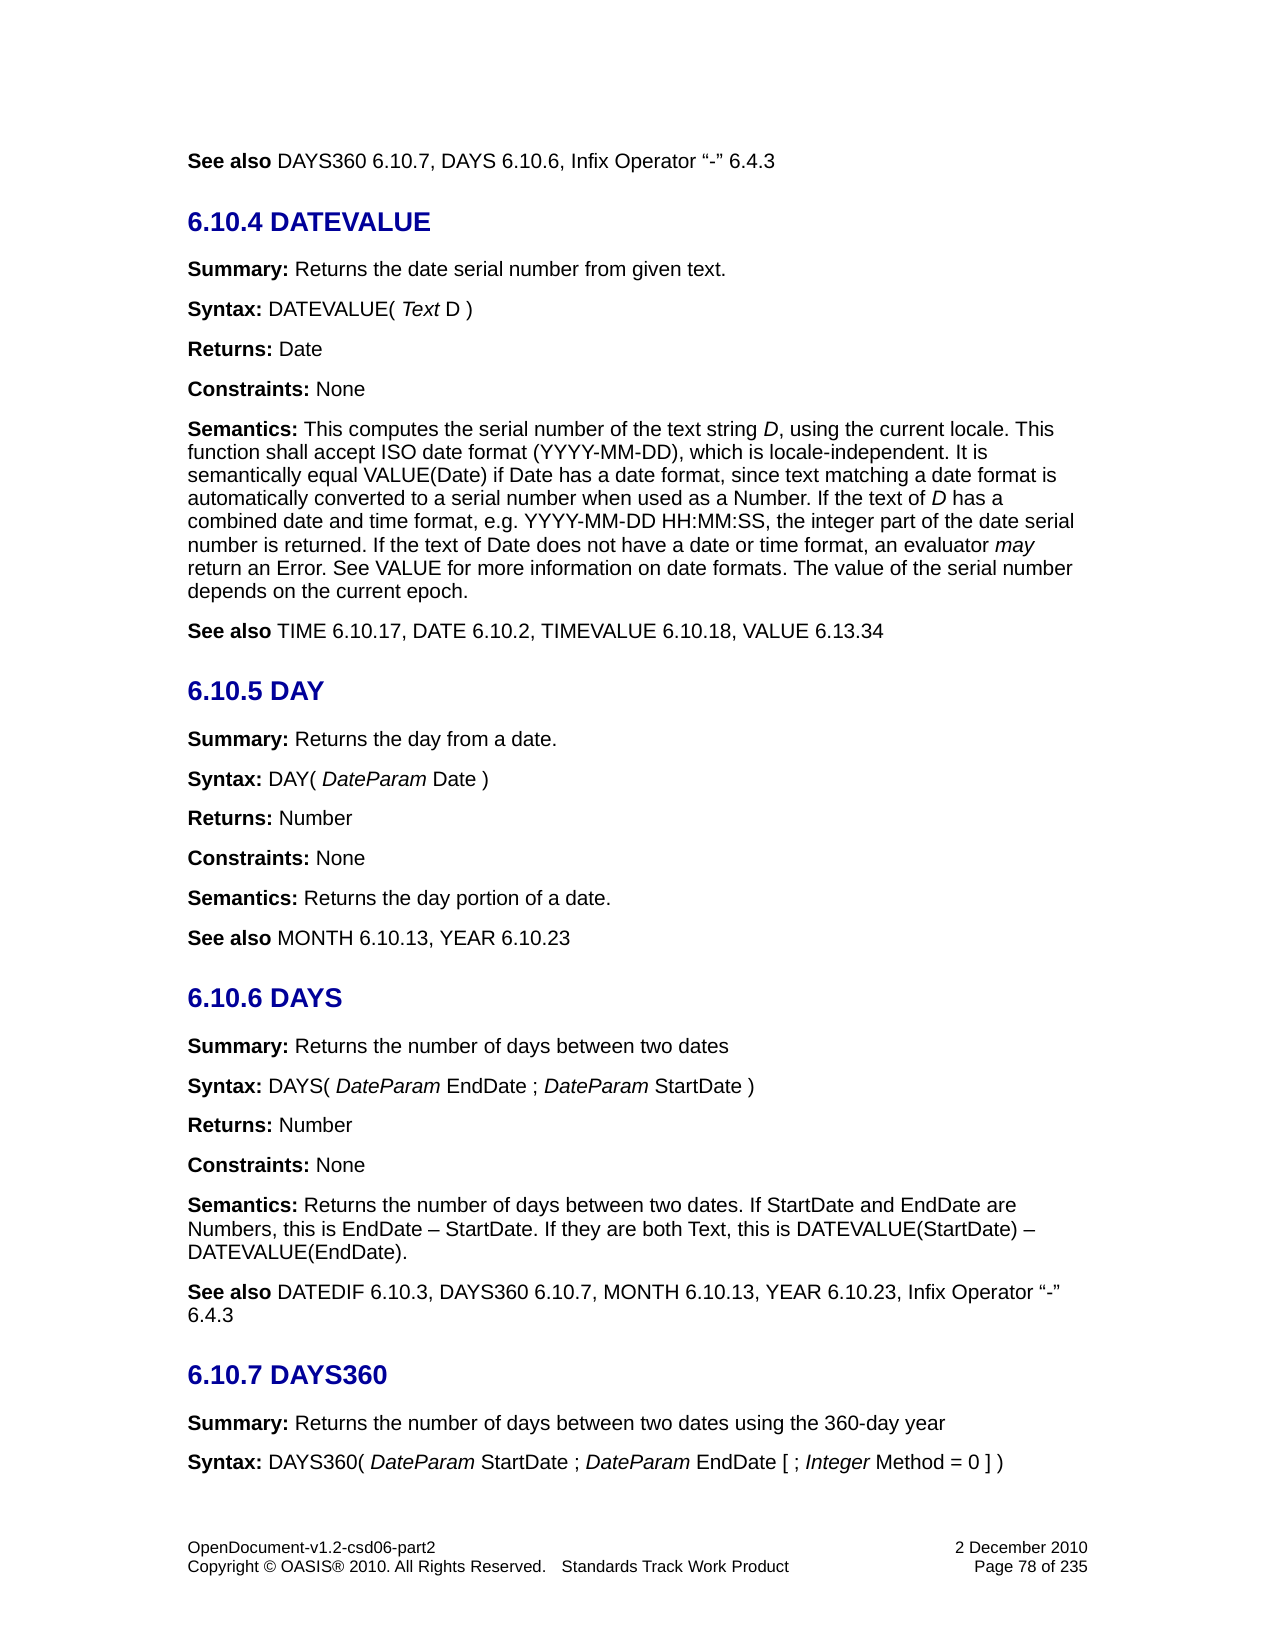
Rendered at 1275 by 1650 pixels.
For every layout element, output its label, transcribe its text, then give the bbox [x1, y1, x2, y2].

text Summary: Returns the date serial number from given text. [187, 258, 1088, 281]
text Constraints: None [187, 1154, 1088, 1177]
text Syntax: DATEVALUE( Text D ) [187, 297, 1088, 321]
text Syntax: DAY( DateParam Date ) [187, 767, 1088, 790]
subtitle DATEVALUE [187, 207, 1088, 237]
text Returns: Number [187, 807, 1088, 830]
text See also MONTH 6.10.13, YEAR 6.10.23 [187, 927, 1088, 950]
subtitle DAY [187, 676, 1088, 706]
text See also TIME 6.10.17, DATE 6.10.2, TIMEVALUE 6.10.18, VALUE 6.13.34 [187, 620, 1088, 643]
text Semantics: Returns the day portion of a date. [187, 887, 1088, 910]
text Semantics: This computes the serial number of the text string D, using the current locale. This function shall accept ISO date format (YYYY-MM-DD), which is locale-independent. It is semantically equal VALUE(Date) if Date has a date format, since text matching a date format is automatically converted to a serial number when used as a Number. If the text of D has a combined date and time format, e.g. YYYY-MM-DD HH:MM:SS, the integer part of the date serial number is returned. If the text of Date does not have a date or time format, an evaluator may return an Error. See VALUE for more information on date formats. The value of the serial number depends on the current epoch. [187, 417, 1088, 603]
subtitle DAYS [187, 983, 1088, 1013]
text Returns: Date [187, 337, 1088, 361]
text See also DAYS360 6.10.7, DAYS 6.10.6, Infix Operator “-” 6.4.3 [187, 150, 1088, 173]
text Syntax: DAYS( DateParam EndDate ; DateParam StartDate ) [187, 1074, 1088, 1097]
text Constraints: None [187, 847, 1088, 870]
text Summary: Returns the number of days between two dates [187, 1034, 1088, 1058]
text Summary: Returns the day from a date. [187, 727, 1088, 751]
text Constraints: None [187, 377, 1088, 401]
subtitle DAYS360 [187, 1360, 1088, 1390]
text See also DATEDIF 6.10.3, DAYS360 6.10.7, MONTH 6.10.13, YEAR 6.10.23, Infix Operator “-” 6.4.3 [187, 1280, 1088, 1327]
text Summary: Returns the number of days between two dates using the 360-day year [187, 1411, 1088, 1434]
text Semantics: Returns the number of days between two dates. If StartDate and EndDate are Numbers, this is EndDate – StartDate. If they are both Text, this is DATEVALUE(StartDate) – DATEVALUE(EndDate). [187, 1194, 1088, 1264]
text Returns: Number [187, 1114, 1088, 1137]
text Syntax: DAYS360( DateParam StartDate ; DateParam EndDate [ ; Integer Method = 0 ] ) [187, 1451, 1088, 1474]
